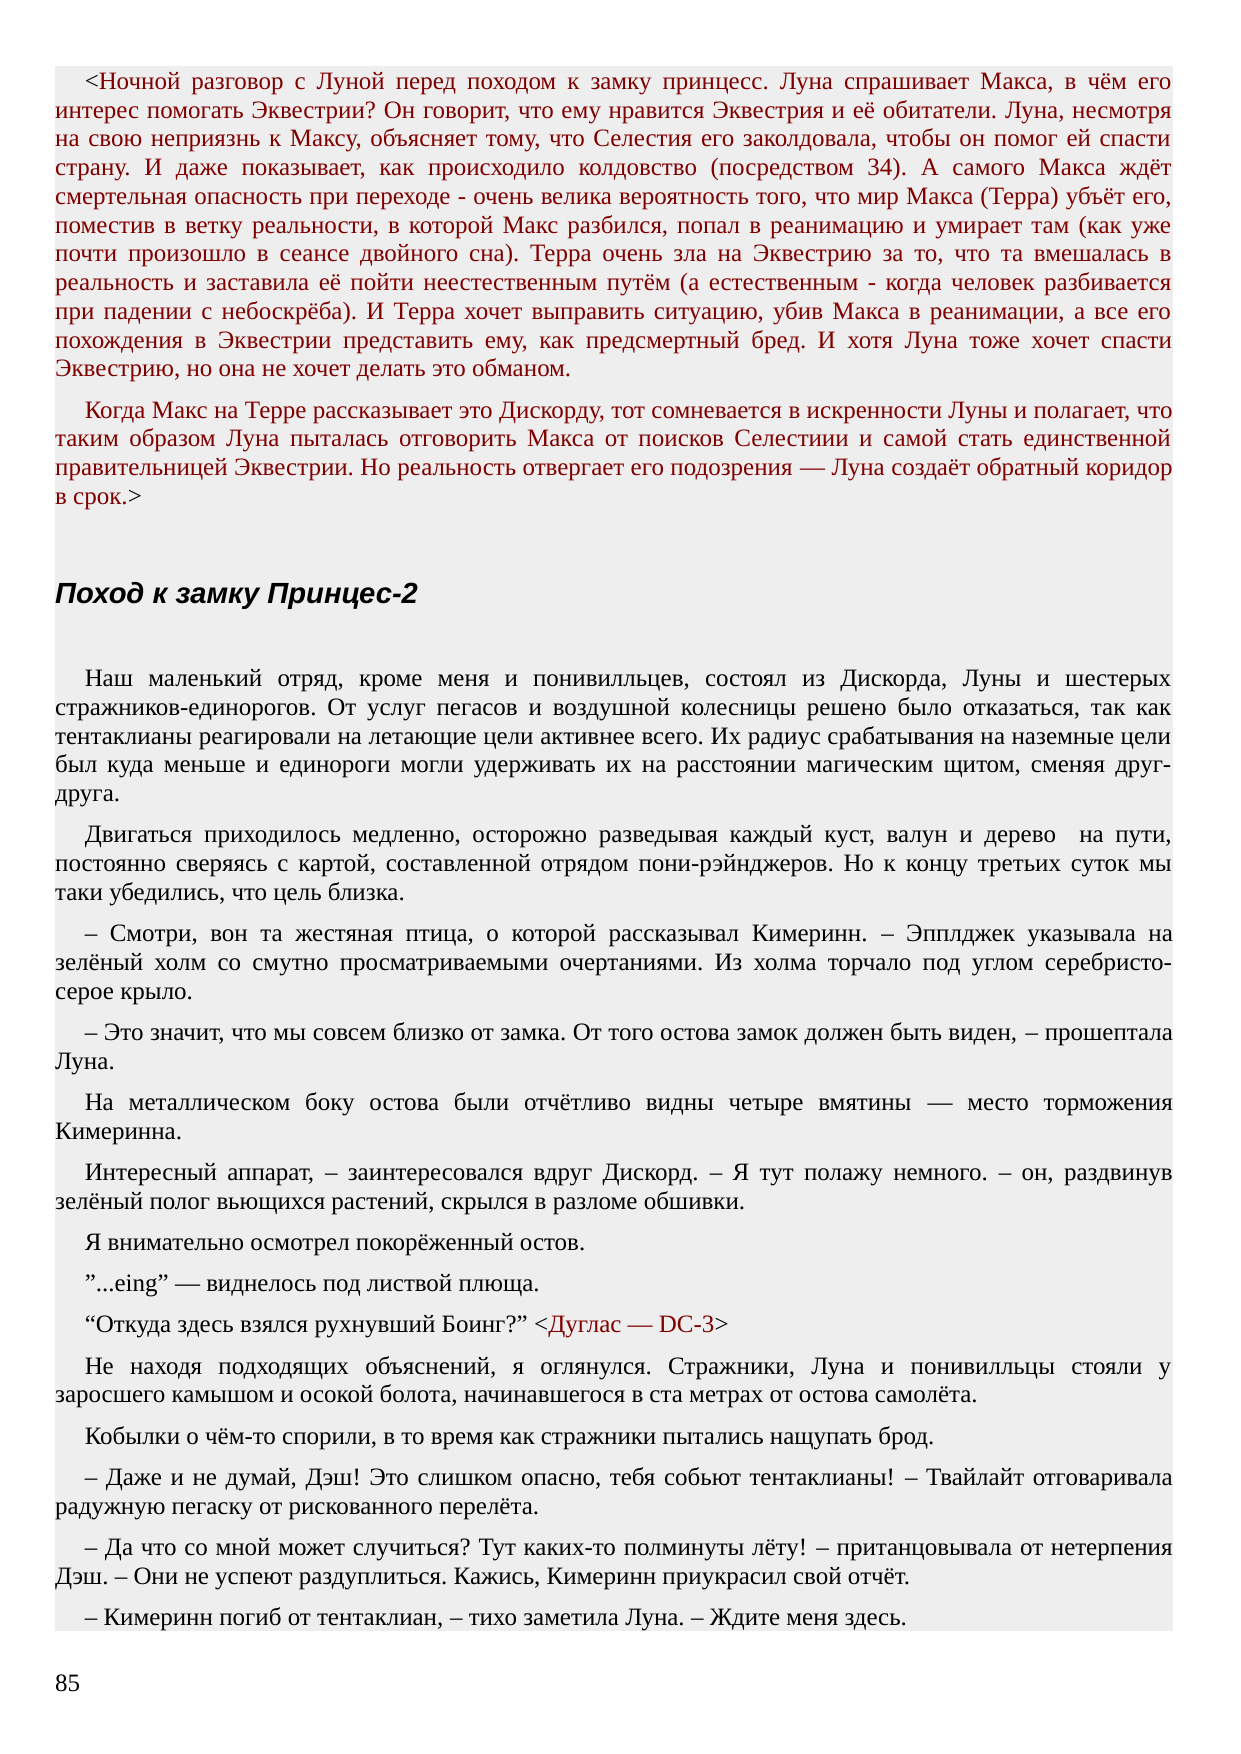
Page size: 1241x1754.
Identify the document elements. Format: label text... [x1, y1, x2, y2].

text – Кимеринн погиб от тентаклиан, – тихо заметила Луна. – Ждите меня здесь. [55, 1602, 1173, 1631]
text Наш маленький отряд, кроме меня и понивилльцев, состоял из Дискорда, Луны и шестерых стражников-единорогов. От услуг пегасов и воздушной колесницы решено было отказаться, так как тентаклианы реагировали на летающие цели активнее всего. Их радиус срабатывания на наземные цели был куда меньше и единороги могли удерживать их на расстоянии магическим щитом, сменяя друг-друга. [55, 663, 1173, 807]
text “Откуда здесь взялся рухнувший Боинг?” <Дуглас — DC-3> [55, 1309, 1173, 1338]
text Кобылки о чём-то спорили, в то время как стражники пытались нащупать брод. [55, 1421, 1173, 1449]
text Не находя подходящих объяснений, я оглянулся. Стражники, Луна и понивилльцы стояли у заросшего камышом и осокой болота, начинавшегося в ста метрах от остова самолёта. [55, 1351, 1173, 1408]
text – Даже и не думай, Дэш! Это слишком опасно, тебя собьют тентаклианы! – Твайлайт отговаривала радужную пегаску от рискованного перелёта. [55, 1462, 1173, 1519]
text ”...eing” — виднелось под листвой плюща. [55, 1268, 1173, 1297]
text Когда Макс на Терре рассказывает это Дискорду, тот сомневается в искренности Луны и полагает, что таким образом Луна пыталась отговорить Макса от поисков Селестиии и самой стать единственной правительницей Эквестрии. Но реальность отвергает его подозрения — Луна создаёт обратный коридор в срок.> [55, 395, 1173, 510]
text <Ночной разговор с Луной перед походом к замку принцесс. Луна спрашивает Макса, в чём его интерес помогать Эквестрии? Он говорит, что ему нравится Эквестрия и её обитатели. Луна, несмотря на свою неприязнь к Максу, объясняет тому, что Селестия его заколдовала, чтобы он помог ей спасти страну. И даже показывает, как происходило колдовство (посредством 34). А самого Макса ждёт смертельная опасность при переходе - очень велика вероятность того, что мир Макса (Терра) убъёт его, поместив в ветку реальности, в которой Макс разбился, попал в реанимацию и умирает там (как уже почти произошло в сеансе двойного сна). Терра очень зла на Эквестрию за то, что та вмешалась в реальность и заставила её пойти неестественным путём (а естественным - когда человек разбивается при падении с небоскрёба). И Терра хочет выправить ситуацию, убив Макса в реанимации, а все его похождения в Эквестрии представить ему, как предсмертный бред. И хотя Луна тоже хочет спасти Эквестрию, но она не хочет делать это обманом. [55, 66, 1173, 382]
text – Да что со мной может случиться? Тут каких-то полминуты лёту! – пританцовывала от нетерпения Дэш. – Они не успеют раздуплиться. Кажись, Кимеринн приукрасил свой отчёт. [55, 1532, 1173, 1589]
text – Смотри, вон та жестяная птица, о которой рассказывал Кимеринн. – Эпплджек указывала на зелёный холм со смутно просматриваемыми очертаниями. Из холма торчало под углом серебристо-серое крыло. [55, 918, 1173, 1004]
text Я внимательно осмотрел покорёженный остов. [55, 1227, 1173, 1256]
text – Это значит, что мы совсем близко от замка. От того остова замок должен быть виден, – прошептала Луна. [55, 1017, 1173, 1074]
text Двигаться приходилось медленно, осторожно разведывая каждый куст, валун и дерево на пути, постоянно сверяясь с картой, составленной отрядом пони-рэйнджеров. Но к концу третьих суток мы таки убедились, что цель близка. [55, 819, 1173, 906]
text На металлическом боку остова были отчётливо видны четыре вмятины — место торможения Кимеринна. [55, 1087, 1173, 1144]
subtitle Поход к замку Принцес-2 [55, 576, 1173, 609]
text Интересный аппарат, – заинтересовался вдруг Дискорд. – Я тут полажу немного. – он, раздвинув зелёный полог вьющихся растений, скрылся в разломе обшивки. [55, 1157, 1173, 1214]
